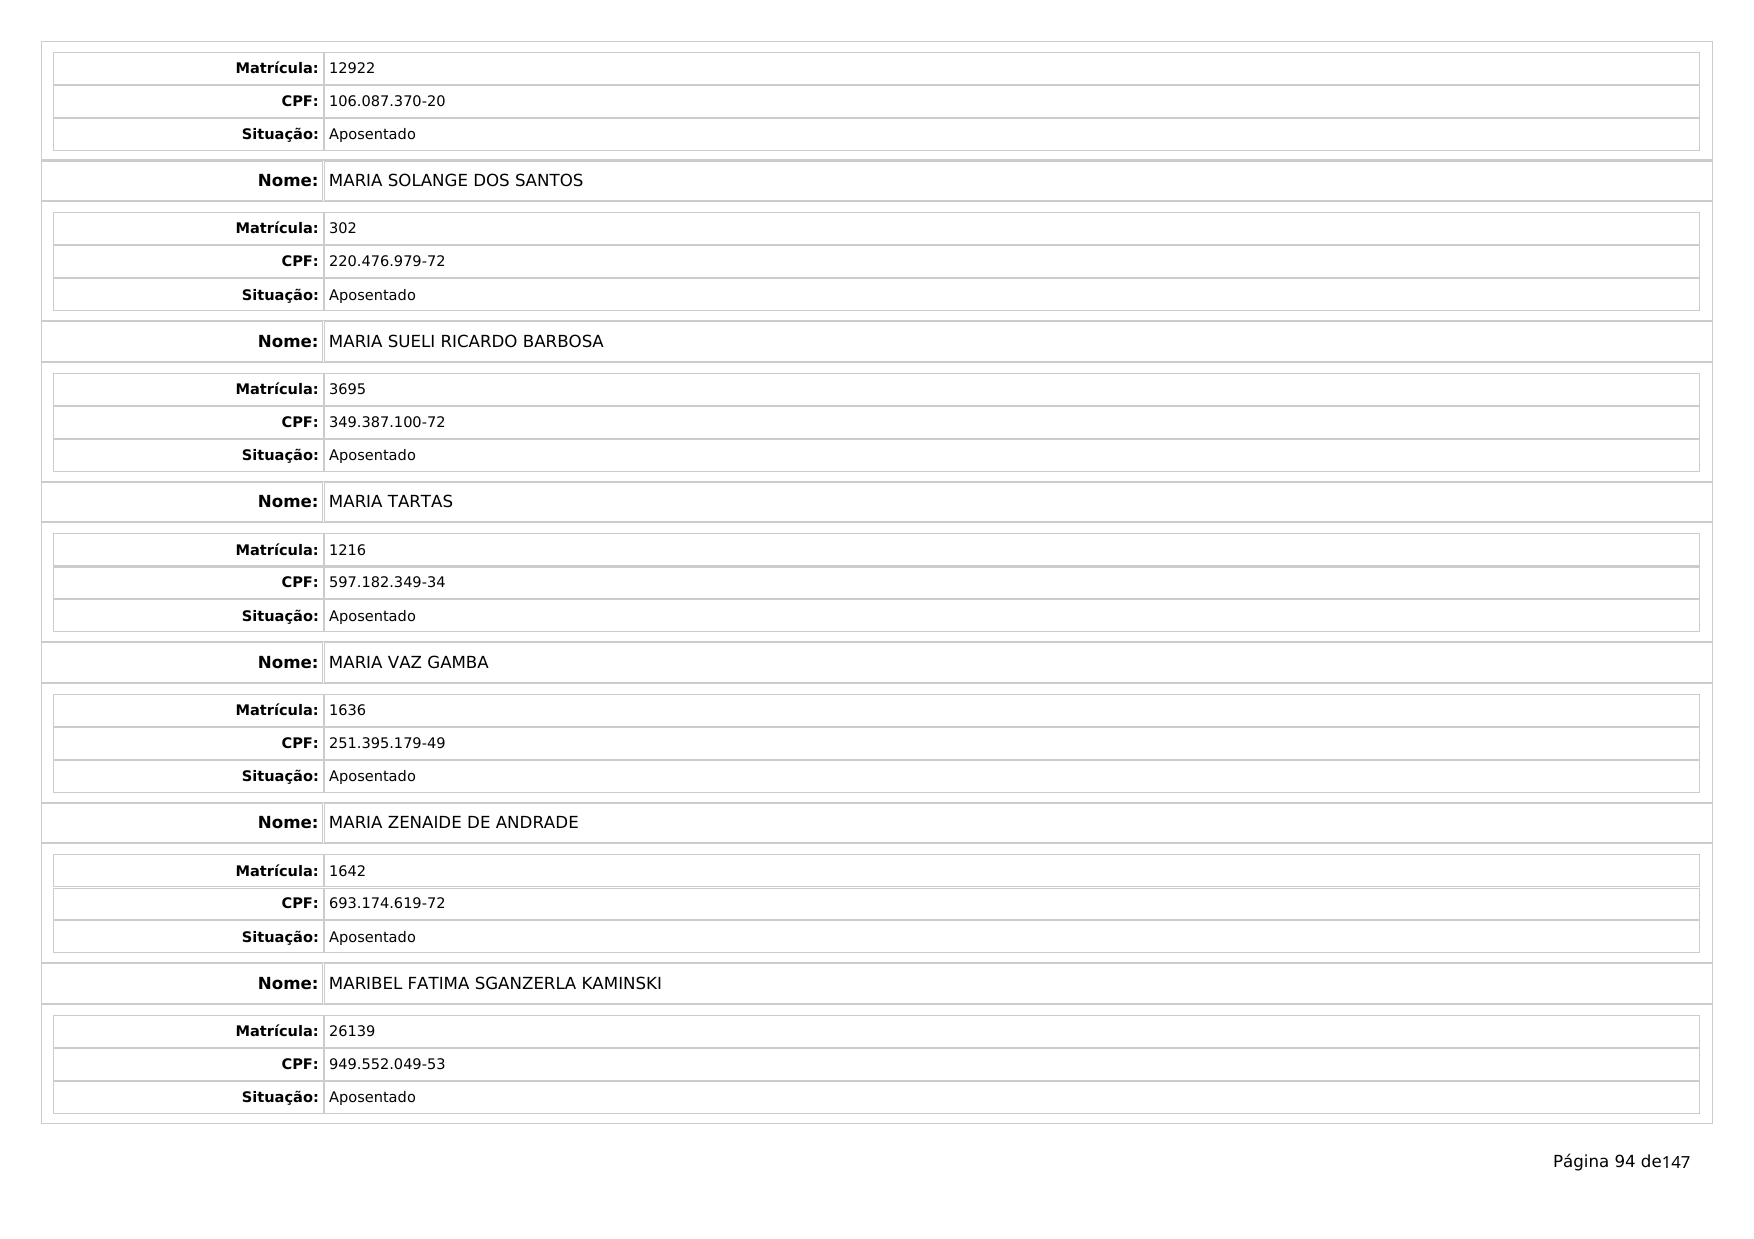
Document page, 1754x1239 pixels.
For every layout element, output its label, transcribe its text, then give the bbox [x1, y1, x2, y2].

table_cell Aposentado [325, 1082, 1699, 1113]
table_header [324, 1009, 1700, 1015]
table_header [53, 527, 324, 533]
table_header [324, 848, 1700, 854]
table_header [53, 367, 324, 373]
table_cell Matrícula: [54, 534, 323, 565]
table_cell [1708, 373, 1712, 406]
table_cell [0, 362, 41, 482]
table_cell MARIA SUELI RICARDO BARBOSA [325, 322, 1712, 361]
table_cell [1708, 85, 1712, 118]
table_cell [46, 118, 53, 151]
table_cell [1700, 1048, 1708, 1081]
table_cell Nome: [42, 322, 322, 361]
table_cell [0, 1124, 41, 1142]
table_header [1700, 367, 1708, 373]
table_cell Nome: [42, 804, 322, 842]
table_cell 597.182.349-34 [325, 568, 1699, 598]
table_header [46, 527, 53, 533]
table_cell Aposentado [325, 921, 1699, 952]
table_cell CPF: [54, 407, 323, 438]
table_cell [46, 533, 53, 566]
table_cell [1700, 85, 1708, 118]
table_cell [0, 803, 41, 843]
table_cell Nome: [42, 483, 322, 521]
table_cell [1708, 727, 1712, 760]
table_cell [1708, 566, 1712, 599]
table_cell [42, 844, 1712, 962]
table_cell [1700, 694, 1708, 727]
table_cell 220.476.979-72 [325, 246, 1699, 277]
table_cell [46, 85, 53, 118]
table_cell [1700, 406, 1708, 439]
table_cell CPF: [54, 889, 323, 919]
table_cell [46, 278, 53, 311]
table_cell [1700, 212, 1708, 245]
table_cell Matrícula: [54, 1016, 323, 1047]
table_cell Nome: [42, 162, 322, 200]
table_cell [1713, 161, 1753, 201]
table_cell [1713, 482, 1753, 522]
table_cell 26139 [325, 1016, 1699, 1047]
table_cell [1708, 278, 1712, 311]
table_header [46, 848, 53, 854]
table_header [46, 206, 53, 212]
table_cell [0, 161, 41, 201]
table_header [324, 46, 1700, 52]
table_cell [1708, 439, 1712, 472]
table_cell Situação: [54, 279, 323, 310]
table_cell [46, 212, 53, 245]
table_cell Situação: [54, 921, 323, 952]
table_cell [46, 373, 53, 406]
table_cell [42, 363, 1712, 481]
table_cell Página 94 de [1531, 1142, 1662, 1182]
table_cell [324, 1124, 1531, 1142]
table_cell MARIA SOLANGE DOS SANTOS [325, 162, 1712, 200]
table_cell 693.174.619-72 [325, 889, 1699, 919]
table_cell [1708, 533, 1712, 566]
table_cell [1700, 373, 1708, 406]
table_cell [1708, 694, 1712, 727]
table_cell [46, 406, 53, 439]
table_cell MARIA TARTAS [325, 483, 1712, 521]
table_cell [42, 684, 1712, 802]
table_cell Aposentado [325, 119, 1699, 150]
table_cell [1700, 1081, 1708, 1114]
table_cell [1708, 920, 1712, 953]
table_cell MARIA VAZ GAMBA [325, 643, 1712, 682]
table_cell [1700, 245, 1708, 278]
table_header [324, 367, 1700, 373]
table_header [46, 367, 53, 373]
table_cell [0, 522, 41, 642]
table_cell Situação: [54, 440, 323, 471]
table_cell Nome: [42, 643, 322, 682]
table_cell Matrícula: [54, 855, 323, 886]
table_cell [1708, 854, 1712, 887]
table_header [324, 527, 1700, 533]
table_cell [0, 1142, 41, 1182]
table_cell [1713, 321, 1753, 362]
table_cell [1700, 920, 1708, 953]
table_cell [46, 888, 53, 920]
table_cell [1700, 760, 1708, 793]
table_cell Situação: [54, 1082, 323, 1113]
table_header [0, 0, 41, 41]
table_cell [0, 963, 41, 1004]
table_cell Situação: [54, 119, 323, 150]
table_cell 12922 [325, 53, 1699, 84]
table_cell [1700, 727, 1708, 760]
table_cell CPF: [54, 86, 323, 117]
table_cell 949.552.049-53 [325, 1049, 1699, 1080]
table_cell [46, 1081, 53, 1114]
table_cell [46, 727, 53, 760]
table_cell [1708, 212, 1712, 245]
table_cell [1700, 854, 1708, 887]
table_cell [0, 1004, 41, 1124]
table_cell 1642 [325, 855, 1699, 886]
table_header [46, 688, 53, 694]
table_cell Matrícula: [54, 374, 323, 405]
table_cell [1700, 599, 1708, 632]
table_cell 3695 [325, 374, 1699, 405]
table_cell [1713, 1124, 1753, 1142]
table_header [53, 848, 324, 854]
table_cell [46, 245, 53, 278]
table_cell [1713, 1142, 1753, 1182]
table_header [46, 1009, 53, 1015]
table_cell [41, 1142, 323, 1182]
table_cell [42, 523, 1712, 641]
table_cell 147 [1662, 1142, 1713, 1182]
table_cell [1708, 245, 1712, 278]
table_cell [1708, 1048, 1712, 1081]
table_cell CPF: [54, 568, 323, 598]
table_cell [0, 201, 41, 321]
table_cell 106.087.370-20 [325, 86, 1699, 117]
table_header [1700, 688, 1708, 694]
table_cell [1713, 683, 1753, 803]
table_cell [1700, 566, 1708, 599]
table_cell CPF: [54, 1049, 323, 1080]
table_cell [1700, 278, 1708, 311]
table_header [1700, 46, 1708, 52]
table_cell [46, 599, 53, 632]
table_cell [1708, 1081, 1712, 1114]
table_cell [0, 482, 41, 522]
table_cell [1713, 843, 1753, 963]
table_cell [1708, 52, 1712, 85]
table_cell [46, 760, 53, 793]
table_cell CPF: [54, 246, 323, 277]
table_cell Situação: [54, 600, 323, 631]
table_cell Nome: [42, 964, 322, 1003]
table_cell [46, 1015, 53, 1048]
table_cell Aposentado [325, 600, 1699, 631]
table_cell [1713, 963, 1753, 1004]
table_cell [1700, 439, 1708, 472]
table_cell [1713, 41, 1753, 161]
table_cell [1713, 362, 1753, 482]
table_cell [1708, 118, 1712, 151]
table_header [53, 1009, 324, 1015]
table_cell [1700, 888, 1708, 920]
table_cell [46, 439, 53, 472]
table_cell Situação: [54, 761, 323, 792]
table_cell [1700, 533, 1708, 566]
table_cell [1700, 118, 1708, 151]
table_cell [1713, 201, 1753, 321]
table_cell [1708, 888, 1712, 920]
table_header [324, 206, 1700, 212]
table_cell [42, 42, 1712, 159]
table_cell [1713, 1004, 1753, 1124]
table_header [53, 688, 324, 694]
table_cell [46, 566, 53, 599]
table_header [53, 206, 324, 212]
table_header [53, 46, 324, 52]
table_cell CPF: [54, 728, 323, 759]
table_cell [46, 920, 53, 953]
table_cell [1700, 52, 1708, 85]
table_cell 251.395.179-49 [325, 728, 1699, 759]
table_cell 1216 [325, 534, 1699, 565]
table_cell [46, 854, 53, 887]
table_header [324, 688, 1700, 694]
table_cell [1708, 1015, 1712, 1048]
table_cell MARIBEL FATIMA SGANZERLA KAMINSKI [325, 964, 1712, 1003]
table_cell Aposentado [325, 279, 1699, 310]
table_cell Matrícula: [54, 695, 323, 726]
table_cell [1713, 642, 1753, 683]
table_cell [1708, 760, 1712, 793]
table_header [1700, 1009, 1708, 1015]
table_cell Matrícula: [54, 213, 323, 244]
table_cell [1708, 599, 1712, 632]
table_cell [0, 642, 41, 683]
table_cell [1700, 1015, 1708, 1048]
table_cell [0, 41, 41, 161]
table_cell Aposentado [325, 440, 1699, 471]
table_cell [0, 843, 41, 963]
table_cell [1531, 1124, 1662, 1142]
table_cell [1708, 406, 1712, 439]
table_header [1662, 0, 1713, 41]
table_cell MARIA ZENAIDE DE ANDRADE [325, 804, 1712, 842]
table_cell [0, 321, 41, 362]
table_header [1531, 0, 1662, 41]
table_header [324, 0, 1531, 41]
table_cell [41, 1124, 323, 1142]
table_cell [1662, 1124, 1713, 1142]
table_cell Aposentado [325, 761, 1699, 792]
table_cell [1713, 803, 1753, 843]
table_cell 349.387.100-72 [325, 407, 1699, 438]
table_cell [324, 1142, 1531, 1182]
table_header [46, 46, 53, 52]
table_cell 1636 [325, 695, 1699, 726]
table_cell [0, 683, 41, 803]
table_cell [46, 1048, 53, 1081]
table_cell [1713, 522, 1753, 642]
table_cell [46, 52, 53, 85]
table_cell Matrícula: [54, 53, 323, 84]
table_cell [46, 694, 53, 727]
table_cell 302 [325, 213, 1699, 244]
table_header [41, 0, 323, 41]
table_header [1700, 527, 1708, 533]
table_header [1713, 0, 1753, 41]
table_cell [42, 1005, 1712, 1123]
table_cell [42, 202, 1712, 320]
table_header [1700, 848, 1708, 854]
table_header [1700, 206, 1708, 212]
